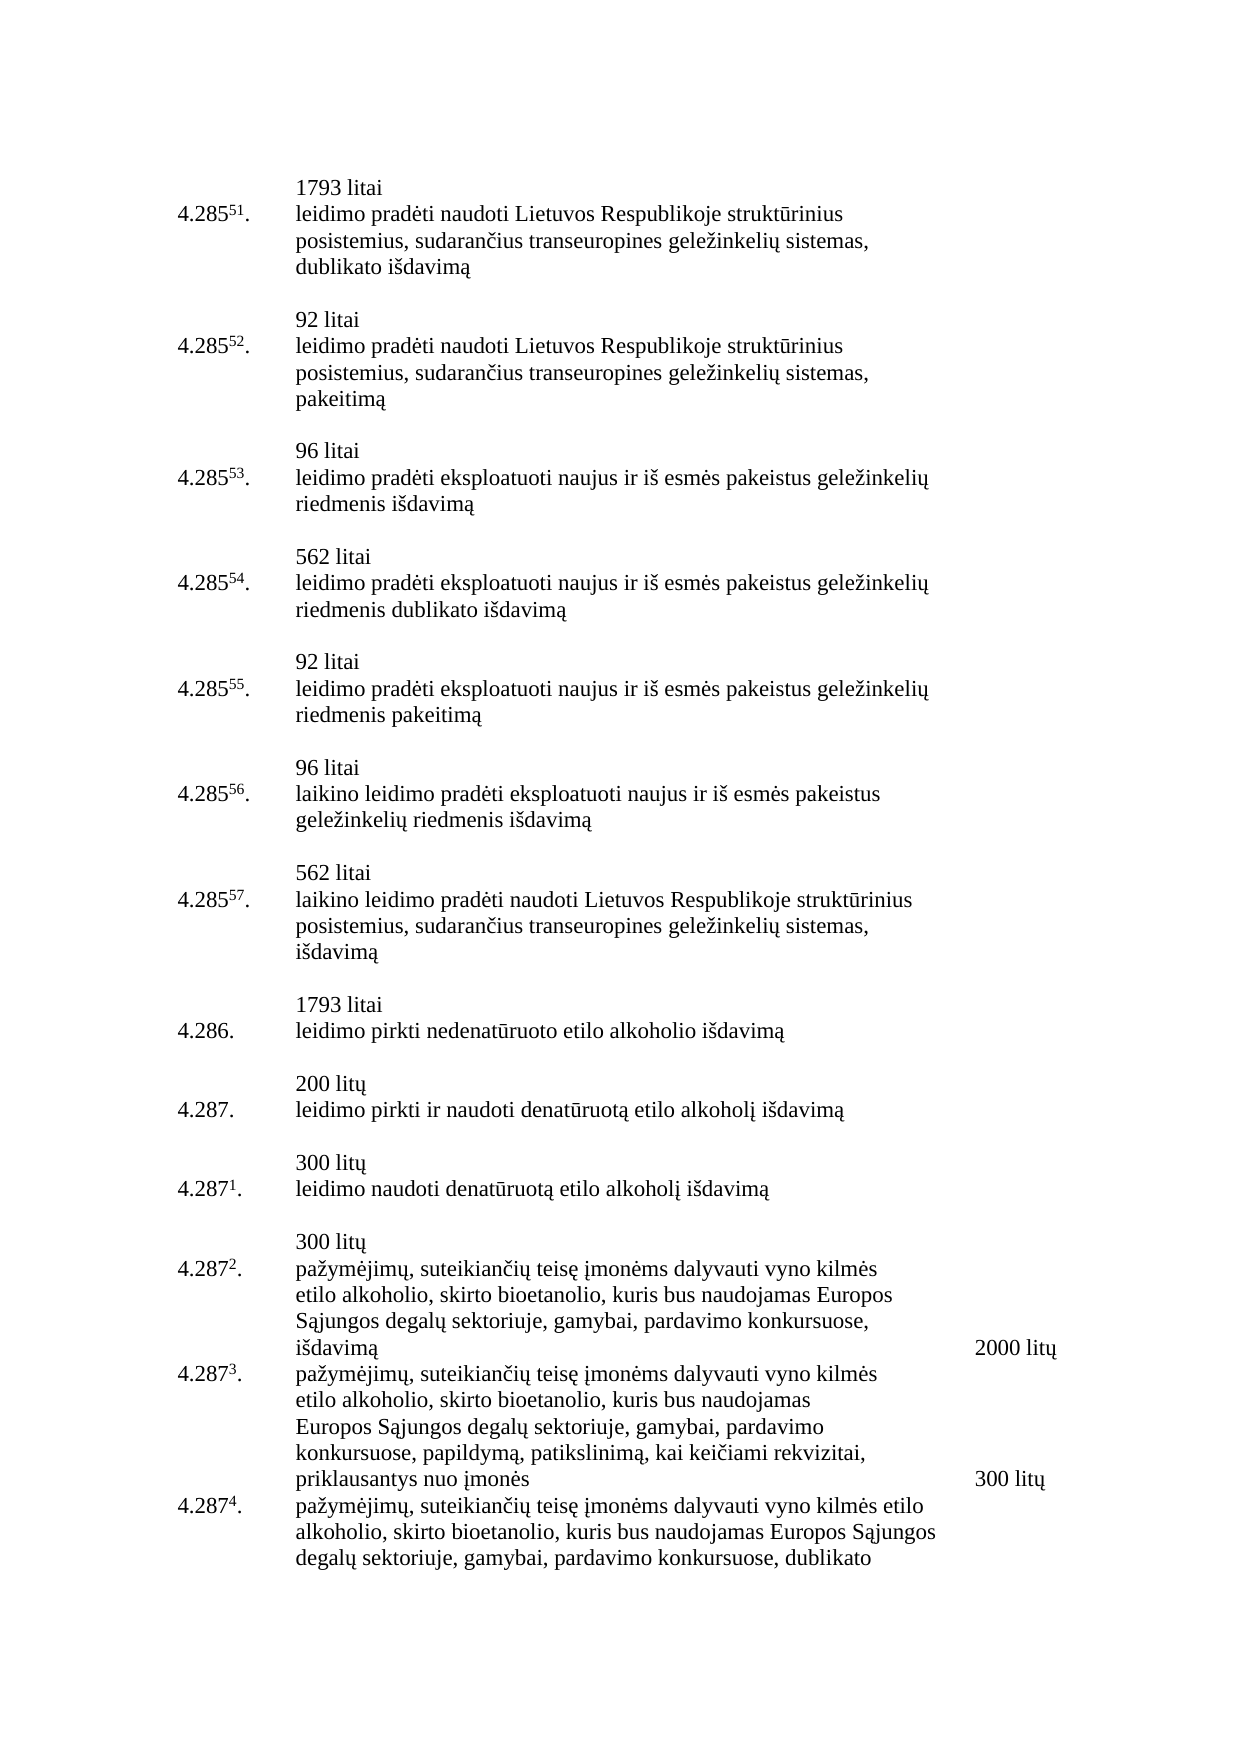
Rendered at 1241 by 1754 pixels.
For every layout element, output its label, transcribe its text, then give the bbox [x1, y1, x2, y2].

text 4.286. leidimo pirkti nedenatūruoto etilo alkoholio išdavimą 200 litų [177, 1017, 945, 1096]
text Europos Sąjungos degalų sektoriuje, gamybai, pardavimo [177, 1413, 1122, 1439]
text priklausantys nuo įmonės 300 litų [177, 1465, 1122, 1492]
text 4.28556. laikino leidimo pradėti eksploatuoti naujus ir iš esmės pakeistus geležinkelių riedmenis išdavimą 562 litai [177, 780, 945, 886]
text 4.28552. leidimo pradėti naudoti Lietuvos Respublikoje struktūrinius posistemius, sudarančius transeuropines geležinkelių sistemas, pakeitimą 96 litai [177, 332, 945, 464]
text 4.28555. leidimo pradėti eksploatuoti naujus ir iš esmės pakeistus geležinkelių riedmenis pakeitimą 96 litai [177, 675, 945, 780]
text išdavimą 2000 litų [177, 1334, 1122, 1360]
text 4.2873. pažymėjimų, suteikiančių teisę įmonėms dalyvauti vyno kilmės [177, 1360, 1122, 1386]
text 4.2871. leidimo naudoti denatūruotą etilo alkoholį išdavimą 300 litų [177, 1176, 945, 1254]
text etilo alkoholio, skirto bioetanolio, kuris bus naudojamas [177, 1386, 1122, 1413]
text 4.2872. pažymėjimų, suteikiančių teisę įmonėms dalyvauti vyno kilmės [177, 1254, 1122, 1281]
text 4.2874. pažymėjimų, suteikiančių teisę įmonėms dalyvauti vyno kilmės etilo [177, 1492, 945, 1518]
text etilo alkoholio, skirto bioetanolio, kuris bus naudojamas Europos [177, 1281, 1122, 1307]
text 4.28554. leidimo pradėti eksploatuoti naujus ir iš esmės pakeistus geležinkelių riedmenis dublikato išdavimą 92 litai [177, 569, 945, 675]
text Sąjungos degalų sektoriuje, gamybai, pardavimo konkursuose, [177, 1307, 1122, 1334]
text 4.28553. leidimo pradėti eksploatuoti naujus ir iš esmės pakeistus geležinkelių riedmenis išdavimą 562 litai [177, 464, 945, 569]
text 4.28551. leidimo pradėti naudoti Lietuvos Respublikoje struktūrinius posistemius, sudarančius transeuropines geležinkelių sistemas, dublikato išdavimą 92 litai [177, 200, 945, 332]
text degalų sektoriuje, gamybai, pardavimo konkursuose, dublikato [177, 1544, 945, 1571]
text 1793 litai [177, 148, 945, 200]
text 4.287. leidimo pirkti ir naudoti denatūruotą etilo alkoholį išdavimą 300 litų [177, 1096, 945, 1176]
text alkoholio, skirto bioetanolio, kuris bus naudojamas Europos Sąjungos [177, 1518, 945, 1544]
text konkursuose, papildymą, patikslinimą, kai keičiami rekvizitai, [177, 1439, 1122, 1465]
text 4.28557. laikino leidimo pradėti naudoti Lietuvos Respublikoje struktūrinius posistemius, sudarančius transeuropines geležinkelių sistemas, išdavimą 1793 litai [177, 886, 945, 1017]
